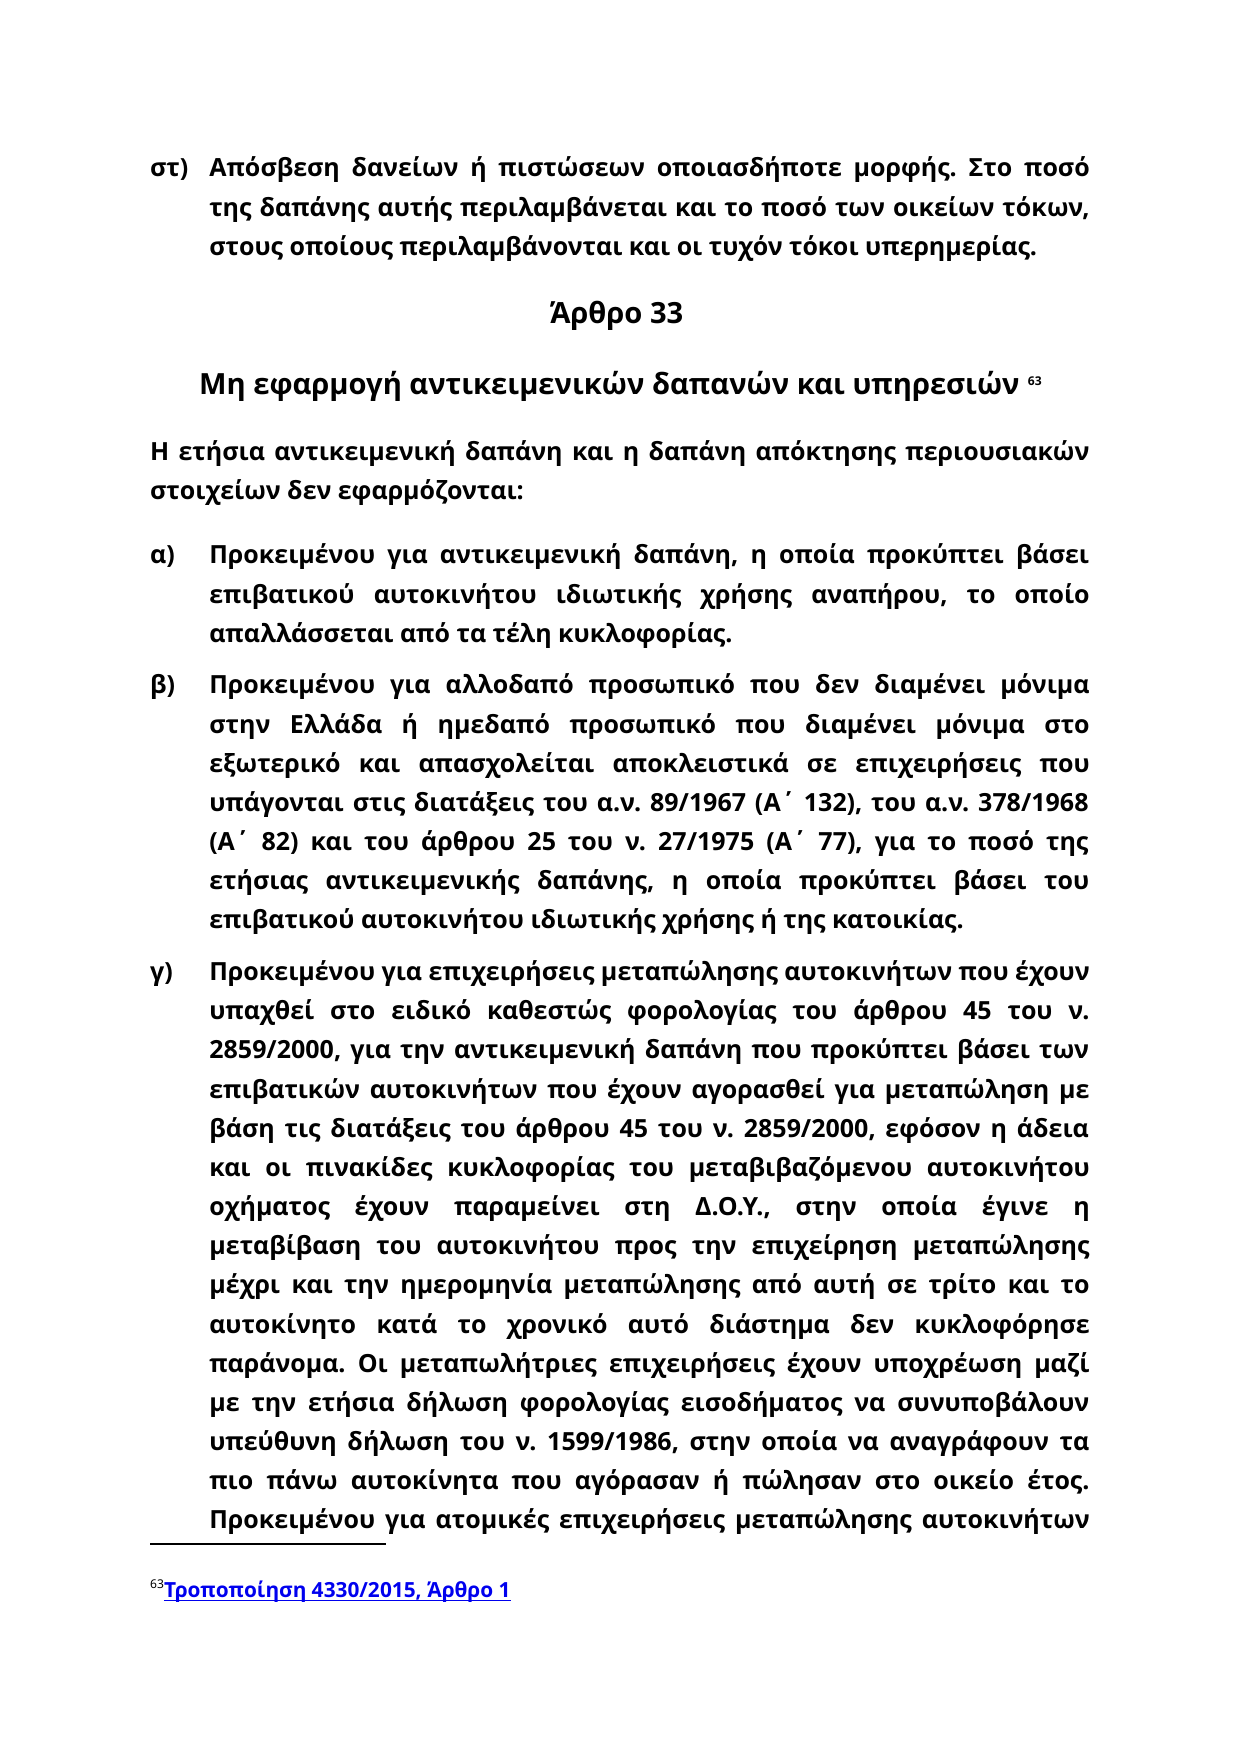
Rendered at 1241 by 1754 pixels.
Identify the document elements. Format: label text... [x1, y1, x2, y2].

list γ) Προκειμένου για επιχειρήσεις μεταπώλησης αυτοκινήτων που έχουν υπαχθεί στο ειδικό καθεστώς φορολογίας του άρθρου 45 του ν. 2859/2000, για την αντικειμενική δαπάνη που προκύπτει βάσει των επιβατικών αυτοκινήτων που έχουν αγορασθεί για μεταπώληση με βάση τις διατάξεις του άρθρου 45 του ν. 2859/2000, εφόσον η άδεια και οι πινακίδες κυκλοφορίας του μεταβιβαζόμενου αυτοκινήτου οχήματος έχουν παραμείνει στη Δ.Ο.Υ., στην οποία έγινε η μεταβίβαση του αυτοκινήτου προς την επιχείρηση μεταπώλησης μέχρι και την ημερομηνία μεταπώλησης από αυτή σε τρίτο και το αυτοκίνητο κατά το χρονικό αυτό διάστημα δεν κυκλοφόρησε παράνομα. Οι μεταπωλήτριες επιχειρήσεις έχουν υποχρέωση μαζί με την ετήσια δήλωση φορολογίας εισοδήματος να συνυποβάλουν υπεύθυνη δήλωση του ν. 1599/1986, στην οποία να αναγράφουν τα πιο πάνω αυτοκίνητα που αγόρασαν ή πώλησαν στο οικείο έτος. Προκειμένου για ατομικές επιχειρήσεις μεταπώλησης αυτοκινήτων [150, 954, 1090, 1536]
list α) Προκειμένου για αντικειμενική δαπάνη, η οποία προκύπτει βάσει επιβατικού αυτοκινήτου ιδιωτικής χρήσης αναπήρου, το οποίο απαλλάσσεται από τα τέλη κυκλοφορίας. [150, 537, 1090, 649]
text Τροποποίηση 4330/2015, Άρθρο 1 [150, 1576, 1090, 1604]
list β) Προκειμένου για αλλοδαπό προσωπικό που δεν διαμένει μόνιμα στην Ελλάδα ή ημεδαπό προσωπικό που διαμένει μόνιμα στο εξωτερικό και απασχολείται αποκλειστικά σε επιχειρήσεις που υπάγονται στις διατάξεις του α.ν. 89/1967 (Α΄ 132), του α.ν. 378/1968 (Α΄ 82) και του άρθρου 25 του ν. 27/1975 (Α΄ 77), για το ποσό της ετήσιας αντικειμενικής δαπάνης, η οποία προκύπτει βάσει του επιβατικού αυτοκινήτου ιδιωτικής χρήσης ή της κατοικίας. [150, 667, 1090, 936]
subtitle Άρθρο 33 [150, 292, 1090, 332]
text Η ετήσια αντικειμενική δαπάνη και η δαπάνη απόκτησης περιουσιακών στοιχείων δεν εφαρμόζονται: [150, 434, 1090, 507]
subtitle Μη εφαρμογή αντικειμενικών δαπανών και υπηρεσιών [150, 363, 1090, 403]
list στ) Απόσβεση δανείων ή πιστώσεων οποιασδήποτε μορφής. Στο ποσό της δαπάνης αυτής περιλαμβάνεται και το ποσό των οικείων τόκων, στους οποίους περιλαμβάνονται και οι τυχόν τόκοι υπερημερίας. [150, 150, 1090, 262]
